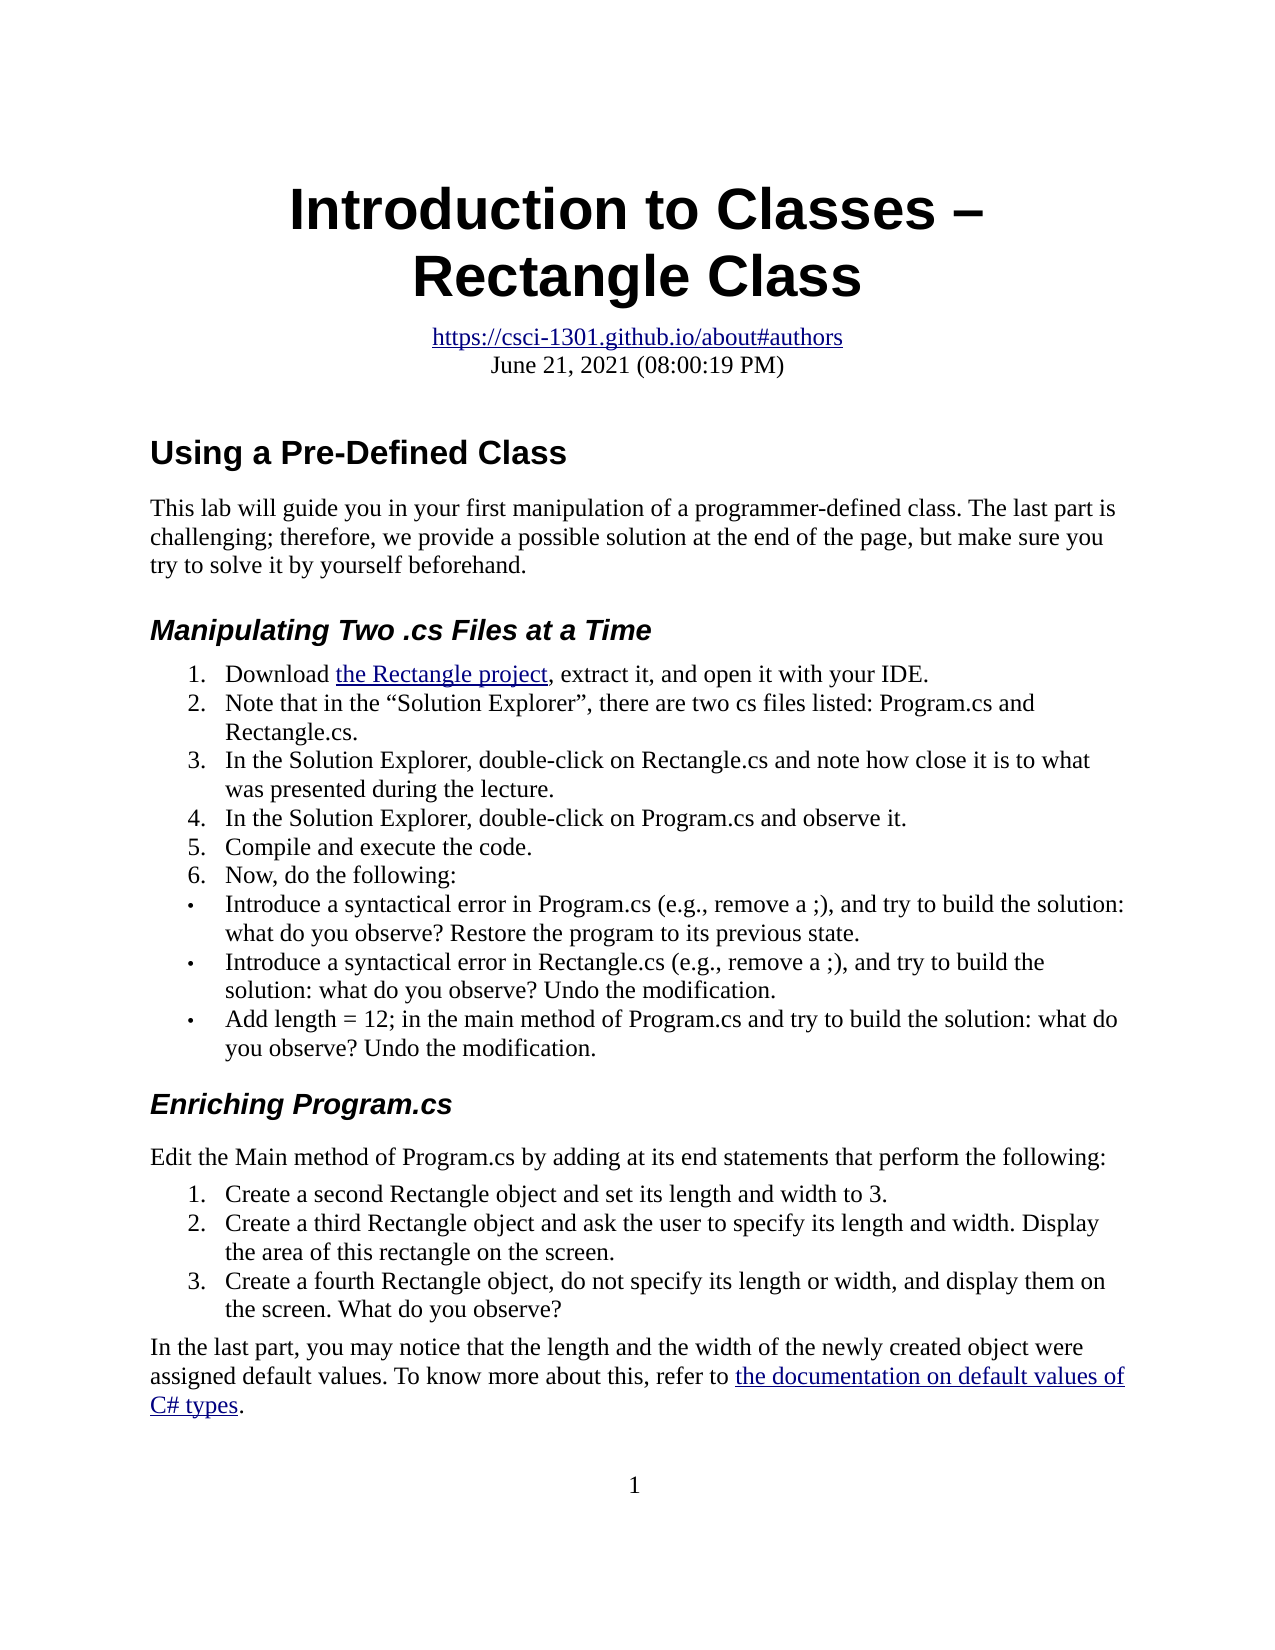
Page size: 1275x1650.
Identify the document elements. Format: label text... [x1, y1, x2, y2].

list Introduce a syntactical error in Program.cs (e.g., remove a ;), and try to build the solution: what do you observe? Restore the program to its previous state. [187, 889, 1125, 947]
text Edit the Main method of Program.cs by adding at its end statements that perform the following: [150, 1142, 1125, 1171]
list Create a third Rectangle object and ask the user to specify its length and width. Display the area of this rectangle on the screen. [187, 1208, 1125, 1266]
list Introduce a syntactical error in Rectangle.cs (e.g., remove a ;), and try to build the solution: what do you observe? Undo the modification. [187, 947, 1125, 1004]
list Compile and execute the code. [187, 832, 1125, 861]
list In the Solution Explorer, double-click on Program.cs and observe it. [187, 803, 1125, 832]
text https://csci-1301.github.io/about#authors [150, 322, 1125, 350]
list Add length = 12; in the main method of Program.cs and try to build the solution: what do you observe? Undo the modification. [187, 1004, 1125, 1062]
list Note that in the “Solution Explorer”, there are two cs files listed: Program.cs and Rectangle.cs. [187, 688, 1125, 746]
subtitle Manipulating Two .cs Files at a Time [150, 613, 1125, 647]
list Download the Rectangle project, extract it, and open it with your IDE. [187, 659, 1125, 688]
subtitle Using a Pre-Defined Class [150, 433, 1125, 472]
list Now, do the following: [187, 861, 1125, 889]
list Create a second Rectangle object and set its length and width to 3. [187, 1179, 1125, 1208]
list In the Solution Explorer, double-click on Rectangle.cs and note how close it is to what was presented during the lecture. [187, 746, 1125, 803]
title Introduction to Classes – Rectangle Class [150, 175, 1125, 309]
subtitle Enriching Program.cs [150, 1087, 1125, 1120]
text This lab will guide you in your first manipulation of a programmer-defined class. The last part is challenging; therefore, we provide a possible solution at the end of the page, but make sure you try to solve it by yourself beforehand. [150, 493, 1125, 579]
text June 21, 2021 (08:00:19 PM) [150, 350, 1125, 379]
text In the last part, you may notice that the length and the width of the newly created object were assigned default values. To know more about this, refer to the documentation on default values of C# types. [150, 1332, 1125, 1418]
list Create a fourth Rectangle object, do not specify its length or width, and display them on the screen. What do you observe? [187, 1266, 1125, 1323]
